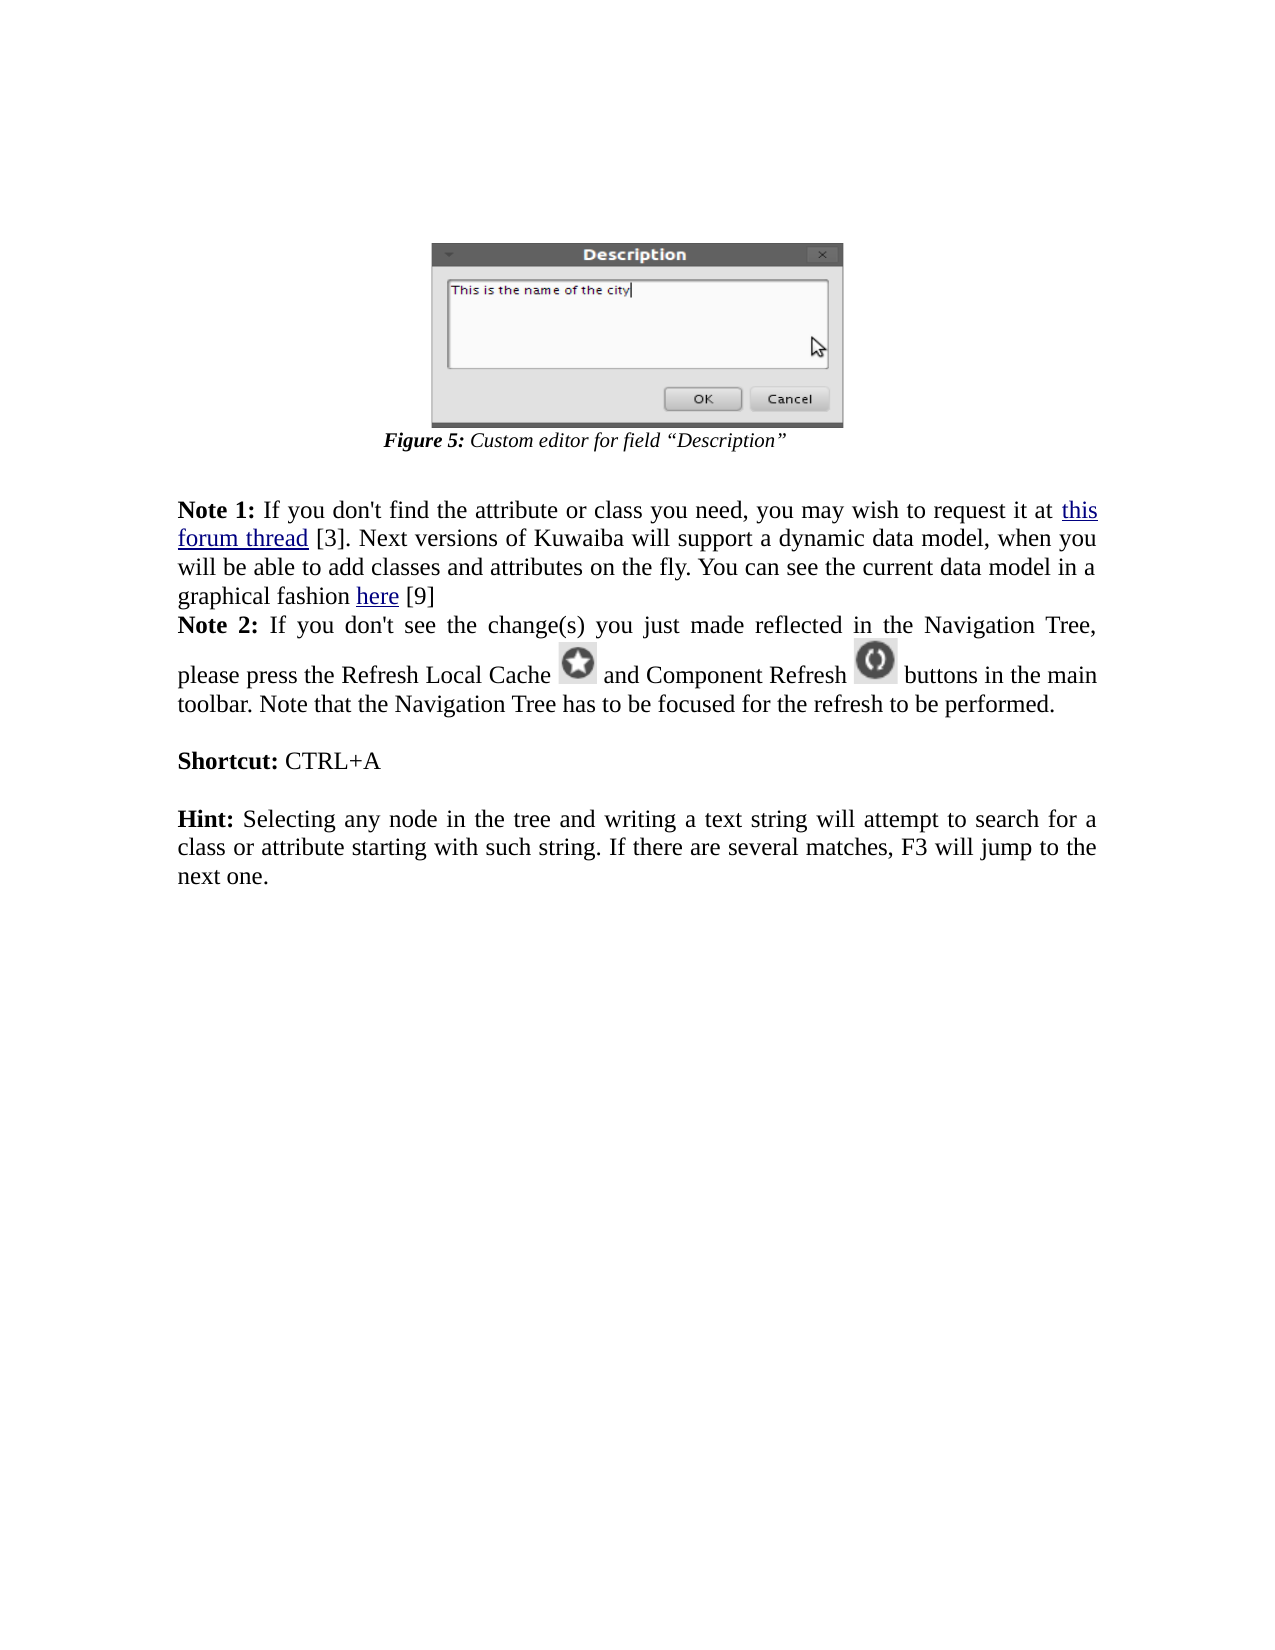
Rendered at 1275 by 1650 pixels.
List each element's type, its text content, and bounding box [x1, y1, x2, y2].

picture [558, 642, 597, 684]
list Custom editor for field “Description” [383, 428, 892, 452]
picture [853, 638, 898, 684]
text Shortcut: CTRL+A [177, 746, 1098, 775]
text Hint: Selecting any node in the tree and writing a text string will attempt to search for a class or attribute starting with such string. If there are several matches, F3 will jump to the next one. [177, 804, 1098, 890]
text Note 2: If you don't see the change(s) you just made reflected in the Navigation Tree, please press the Refresh Local Cache and Component Refresh buttons in the main toolbar. Note that the Navigation Tree has to be focused for the refresh to be performed. [177, 610, 1098, 717]
text Note 1: If you don't find the attribute or class you need, you may wish to request it at this forum thread [3]. Next versions of Kuwaiba will support a dynamic data model, when you will be able to add classes and attributes on the fly. You can see the current data model in a graphical fashion here [9] [177, 495, 1098, 610]
picture [431, 243, 844, 428]
